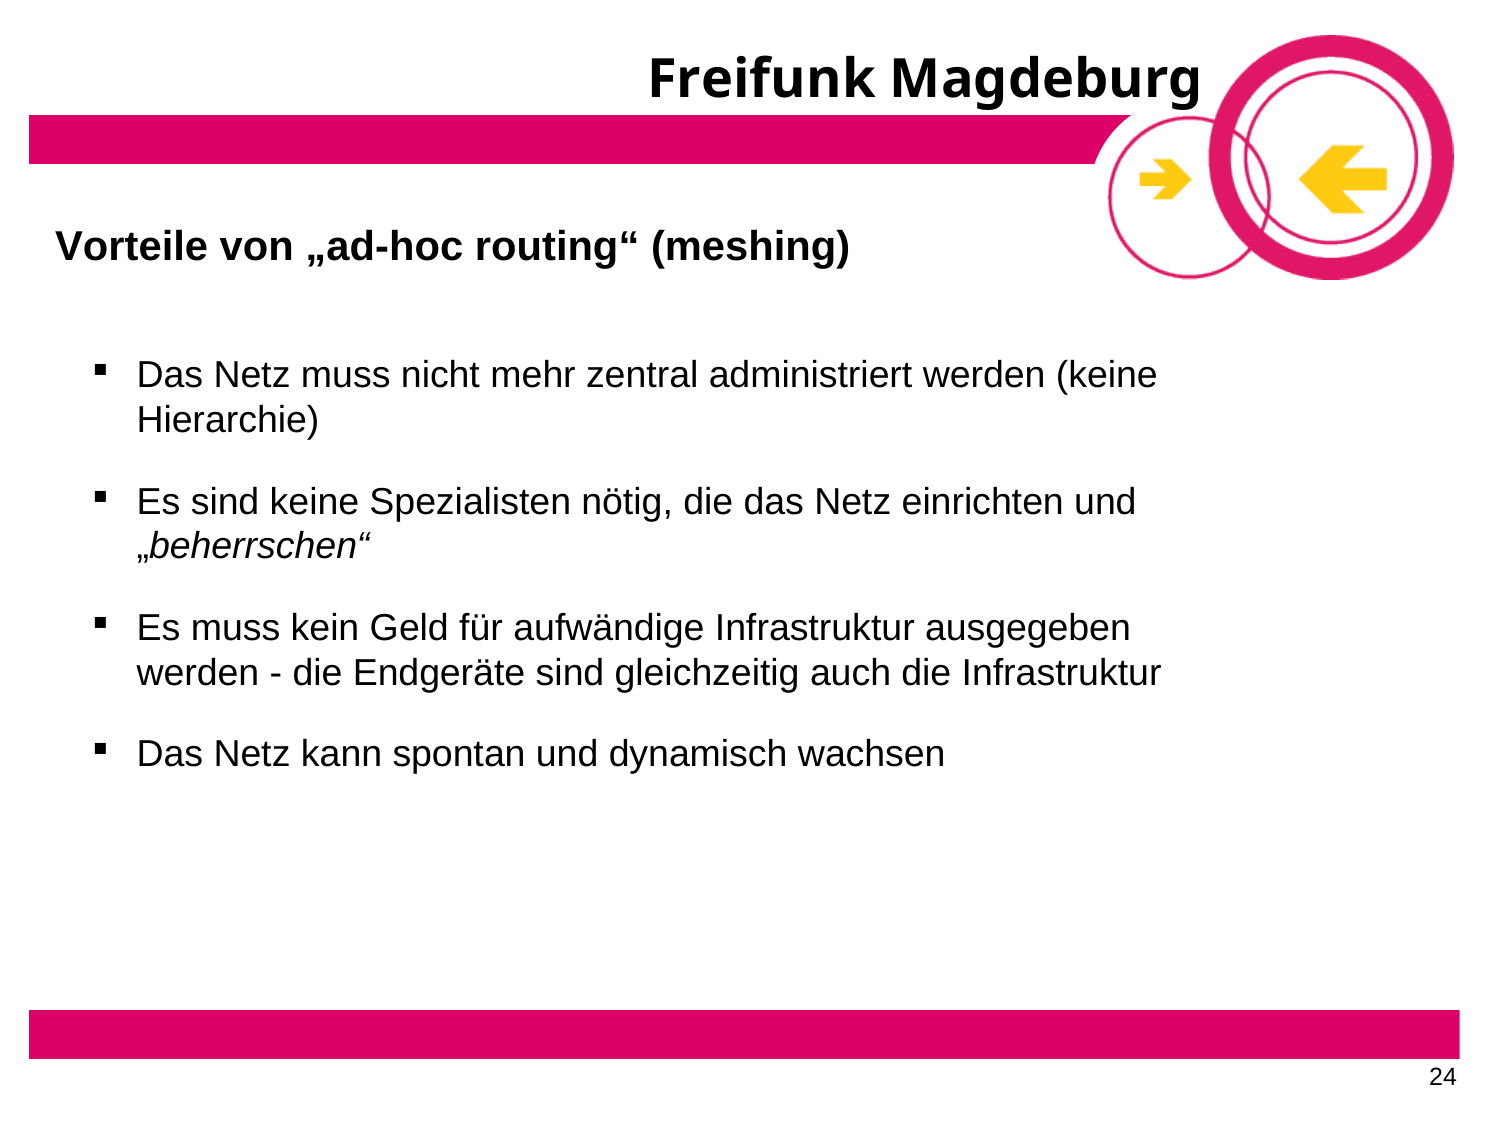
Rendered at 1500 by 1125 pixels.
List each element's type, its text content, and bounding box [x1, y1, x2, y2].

picture [1107, 35, 1454, 280]
text_box Vorteile von „ad-hoc routing“ (meshing) [55, 219, 1048, 298]
text_box Das Netz muss nicht mehr zentral administriert werden (keine Hierarchie) Es sind keine Spezialisten nötig, die das Netz einrichten und „beherrschen“ Es muss kein Geld für aufwändige Infrastruktur ausgegeben werden - die Endgeräte sind gleichzeitig auch die Infrastruktur Das Netz kann spontan und dynamisch wachsen [29, 351, 1259, 1018]
